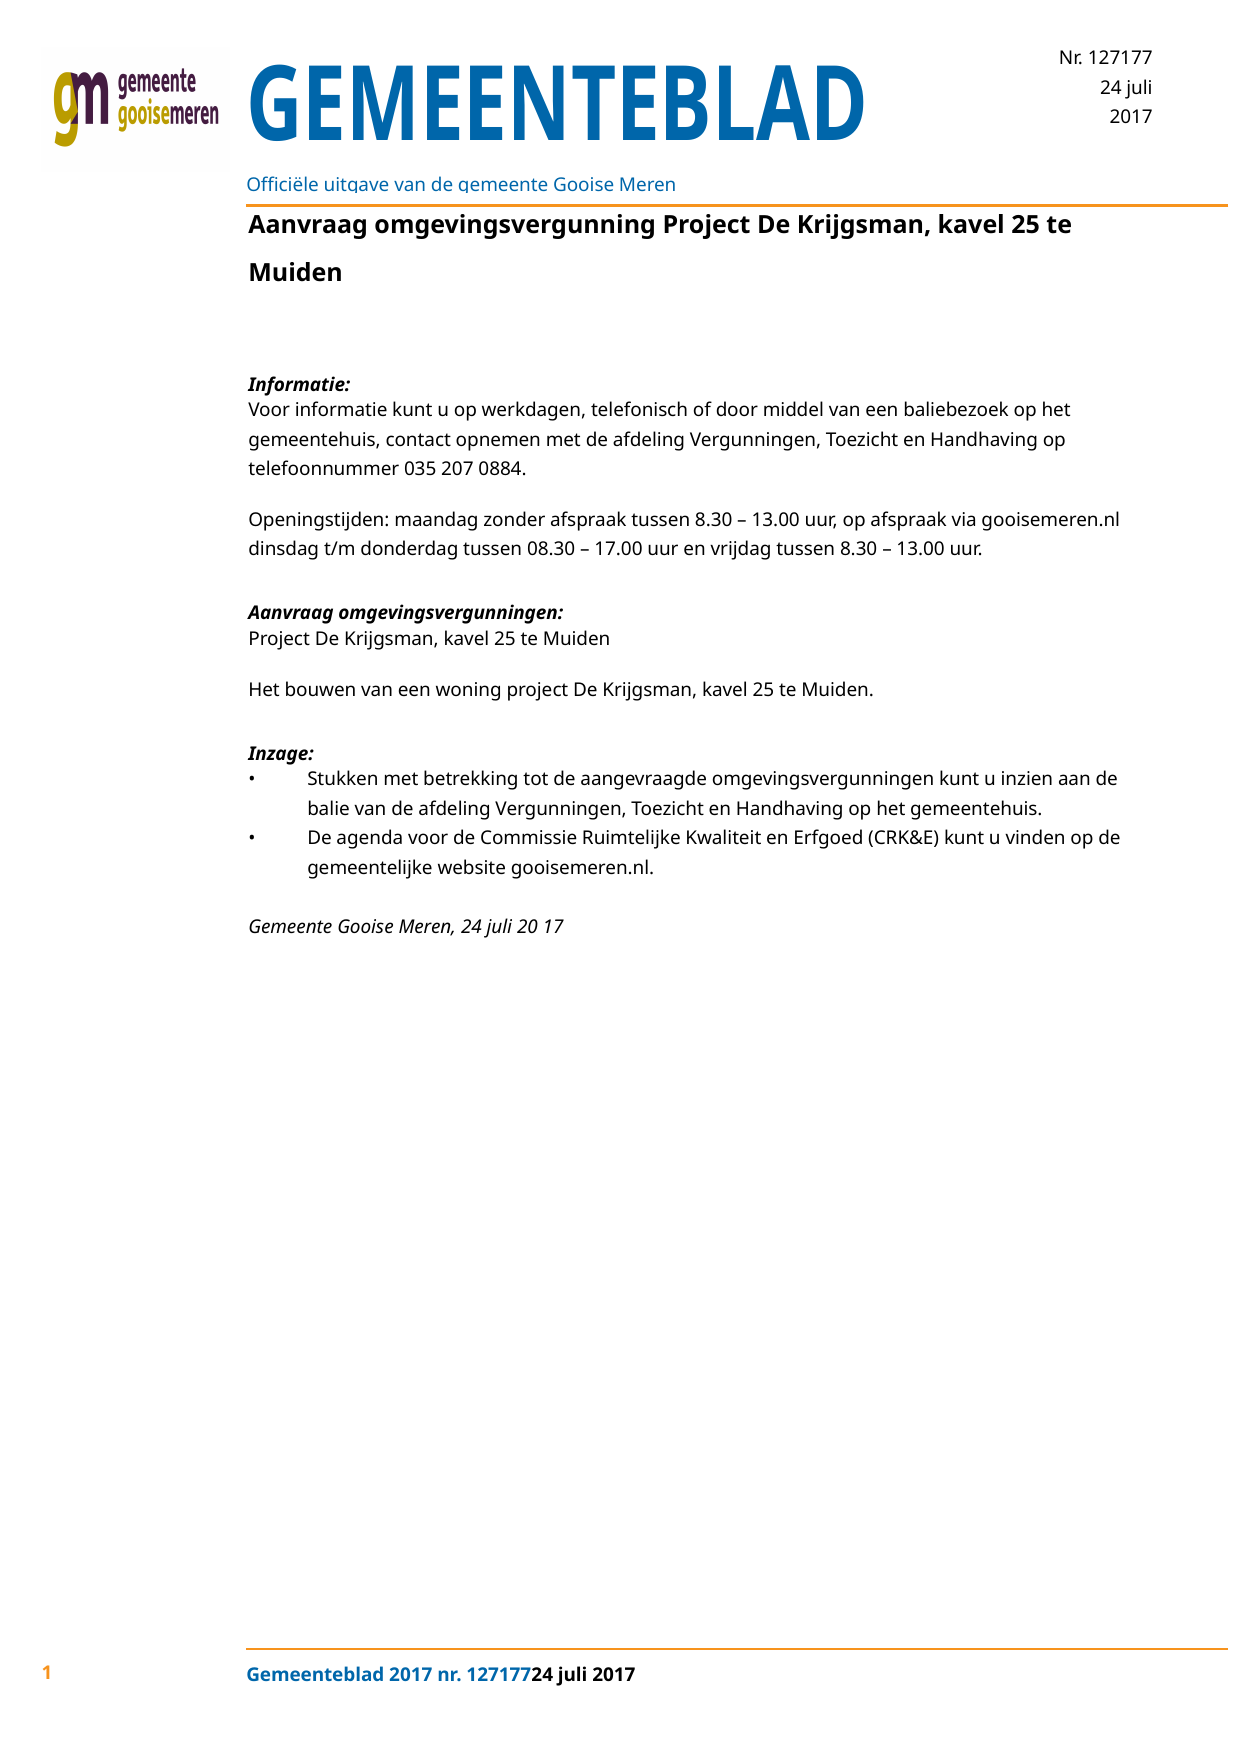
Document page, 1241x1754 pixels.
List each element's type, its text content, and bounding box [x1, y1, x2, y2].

text Aanvraag omgevingsvergunning Project De Krijgsman, kavel 25 te Muiden [248, 207, 1152, 288]
text Voor informatie kunt u op werkdagen, telefonisch of door middel van een baliebezoek op het gemeentehuis, contact opnemen met de afdeling Vergunningen, Toezicht en Handhaving op telefoonnummer 035 207 0884. [248, 396, 1152, 481]
text Aanvraag omgevingsvergunningen: [248, 599, 1152, 625]
text Openingstijden: maandag zonder afspraak tussen 8.30 – 13.00 uur, op afspraak via gooisemeren.nl dinsdag t/m donderdag tussen 08.30 – 17.00 uur en vrijdag tussen 8.30 – 13.00 uur. [248, 506, 1152, 561]
text Inzage: [248, 740, 1152, 765]
text Informatie: [248, 371, 1152, 396]
list Stukken met betrekking tot de aangevraagde omgevingsvergunningen kunt u inzien aan de balie van de afdeling Vergunningen, Toezicht en Handhaving op het gemeentehuis. [248, 765, 1152, 821]
text Gemeente Gooise Meren, 24 juli 20 17 [248, 913, 1152, 939]
text Het bouwen van een woning project De Krijgsman, kavel 25 te Muiden. [248, 676, 1152, 701]
list De agenda voor de Commissie Ruimtelijke Kwaliteit en Erfgoed (CRK&E) kunt u vinden op de gemeentelijke website gooisemeren.nl. [248, 824, 1152, 880]
text Project De Krijgsman, kavel 25 te Muiden [248, 625, 1152, 651]
picture [41, 47, 231, 172]
